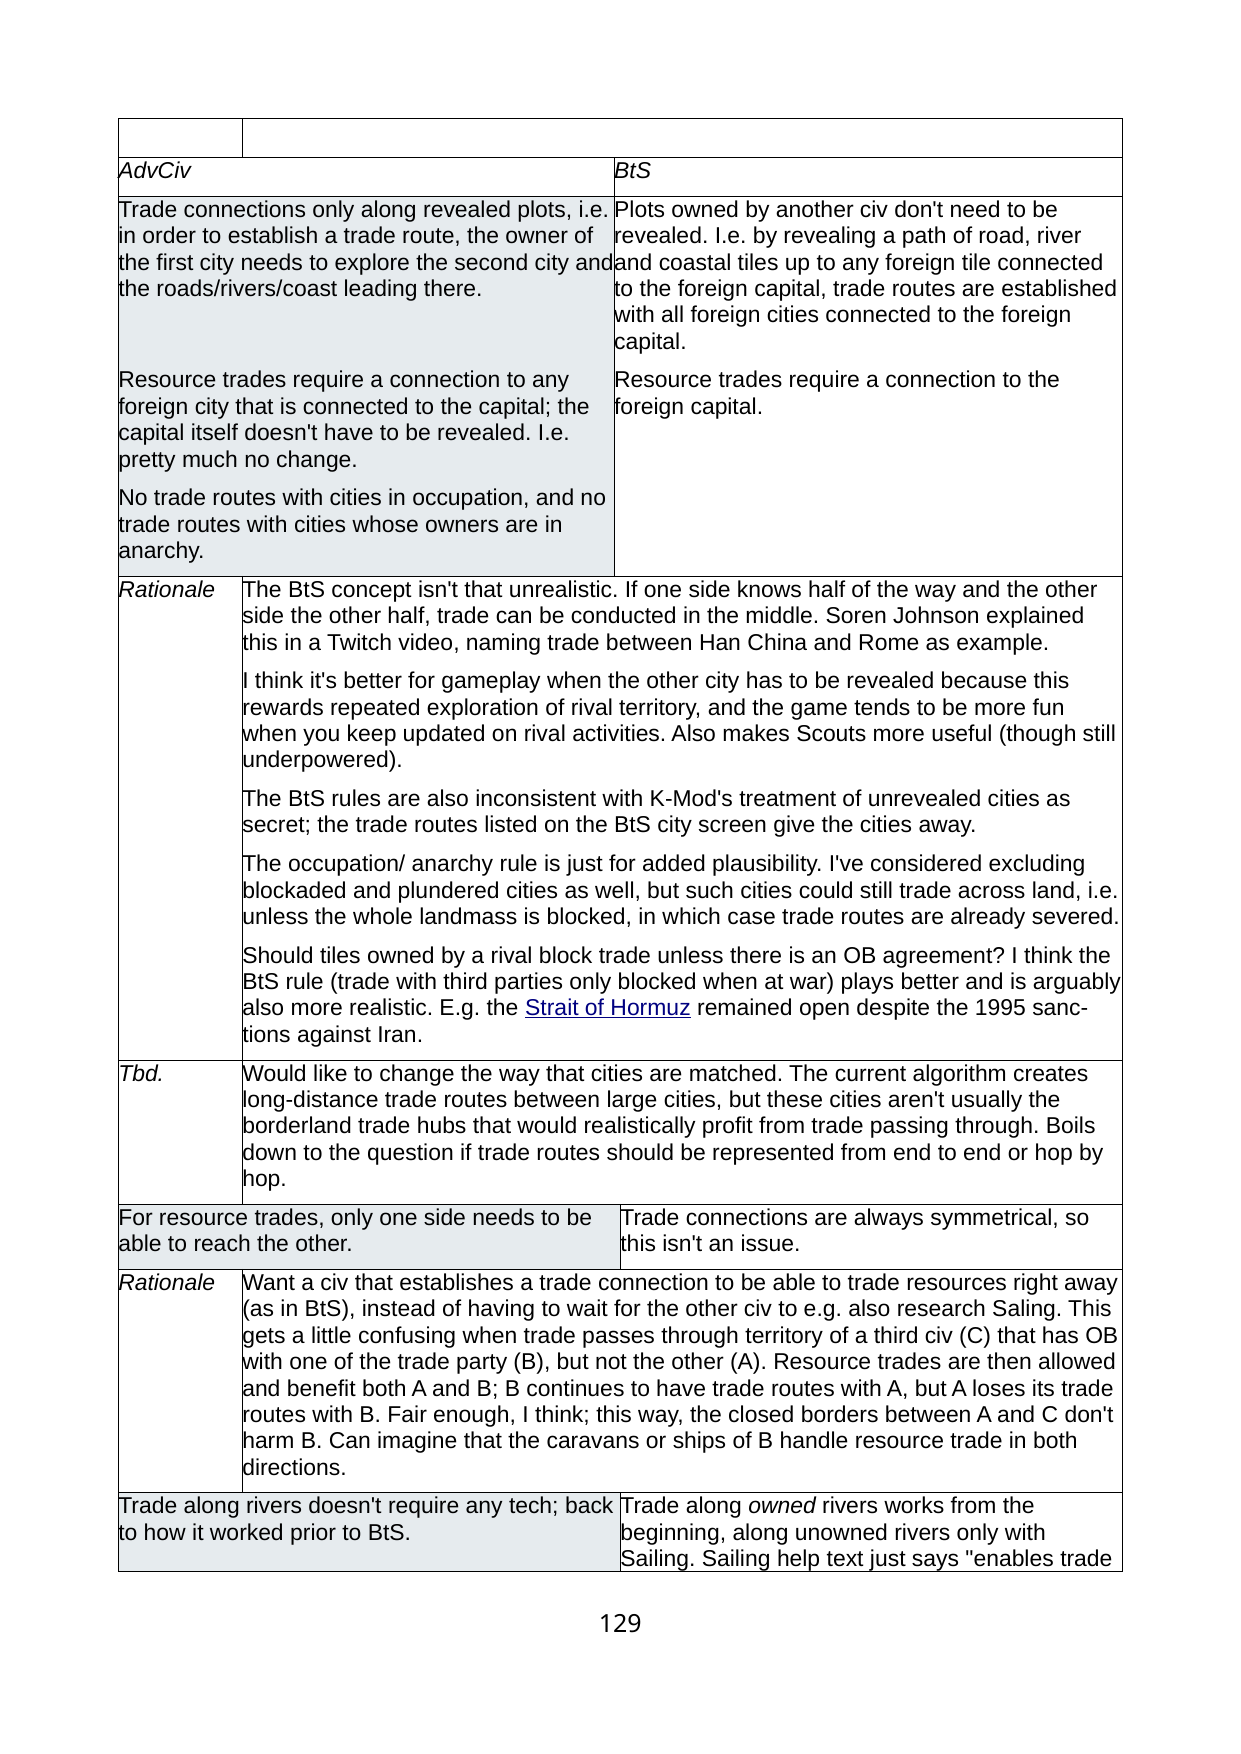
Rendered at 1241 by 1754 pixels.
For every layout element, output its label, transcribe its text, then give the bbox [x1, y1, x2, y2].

table_cell Plots owned by another civ don't need to be revealed. I.e. by revealing a path of road, river and coastal tiles up to any foreign tile connected to the foreign capital, trade routes are established with all foreign cities connected to the foreign capital. Resource trades require a connection to the foreign capital. [615, 197, 1122, 576]
table_cell Want a civ that establishes a trade connection to be able to trade resources right away (as in BtS), instead of having to wait for the other civ to e.g. also research Saling. This gets a little confusing when trade passes through territory of a third civ (C) that has OB with one of the trade party (B), but not the other (A). Resource trades are then allowed and benefit both A and B; B continues to have trade routes with A, but A loses its trade routes with B. Fair enough, I think; this way, the closed borders between A and C don't harm B. Can imagine that the caravans or ships of B handle resource trade in both directions. [243, 1270, 1122, 1492]
table_cell BtS [615, 158, 1122, 196]
table_cell Trade connections only along revealed plots, i.e. in order to establish a trade route, the owner of the first city needs to explore the second city and the roads/rivers/coast leading there. Resource trades require a connection to any foreign city that is connected to the capital; the capital itself doesn't have to be revealed. I.e. pretty much no change. No trade routes with cities in occupation, and no trade routes with cities whose owners are in anarchy. [119, 197, 614, 576]
table_cell Trade along owned rivers works from the beginning, along unowned rivers only with Sailing. Sailing help text just says "enables trade [621, 1493, 1122, 1571]
table_cell AdvCiv [119, 158, 614, 196]
table_header [119, 119, 242, 157]
table_cell For resource trades, only one side needs to be able to reach the other. [119, 1205, 620, 1269]
table_cell Tbd. [119, 1061, 242, 1204]
table_header [243, 119, 1122, 157]
table_cell Rationale [119, 1270, 242, 1492]
table_cell Rationale [119, 577, 242, 1059]
table_cell Would like to change the way that cities are matched. The current algorithm creates long-distance trade routes between large cities, but these cities aren't usually the borderland trade hubs that would realistically profit from trade passing through. Boils down to the question if trade routes should be represented from end to end or hop by hop. [243, 1061, 1122, 1204]
table_cell The BtS concept isn't that unrealistic. If one side knows half of the way and the other side the other half, trade can be conducted in the middle. Soren Johnson explained this in a Twitch video, naming trade between Han China and Rome as example. I think it's better for gameplay when the other city has to be revealed because this rewards repeated exploration of rival territory, and the game tends to be more fun when you keep updated on rival activities. Also makes Scouts more useful (though still underpowered). The BtS rules are also inconsistent with K-Mod's treatment of unrevealed cities as secret; the trade routes listed on the BtS city screen give the cities away. The occupation/ anarchy rule is just for added plausibility. I've considered excluding blockaded and plundered cities as well, but such cities could still trade across land, i.e. unless the whole landmass is blocked, in which case trade routes are already severed. Should tiles owned by a rival block trade unless there is an OB agreement? I think the BtS rule (trade with third parties only blocked when at war) plays better and is arguably also more realistic. E.g. the Strait of Hormuz remained open despite the 1995 sanc­tions against Iran. [243, 577, 1122, 1059]
table_cell Trade connections are always symmetrical, so this isn't an issue. [621, 1205, 1122, 1269]
table_cell Trade along rivers doesn't require any tech; back to how it worked prior to BtS. [119, 1493, 620, 1571]
